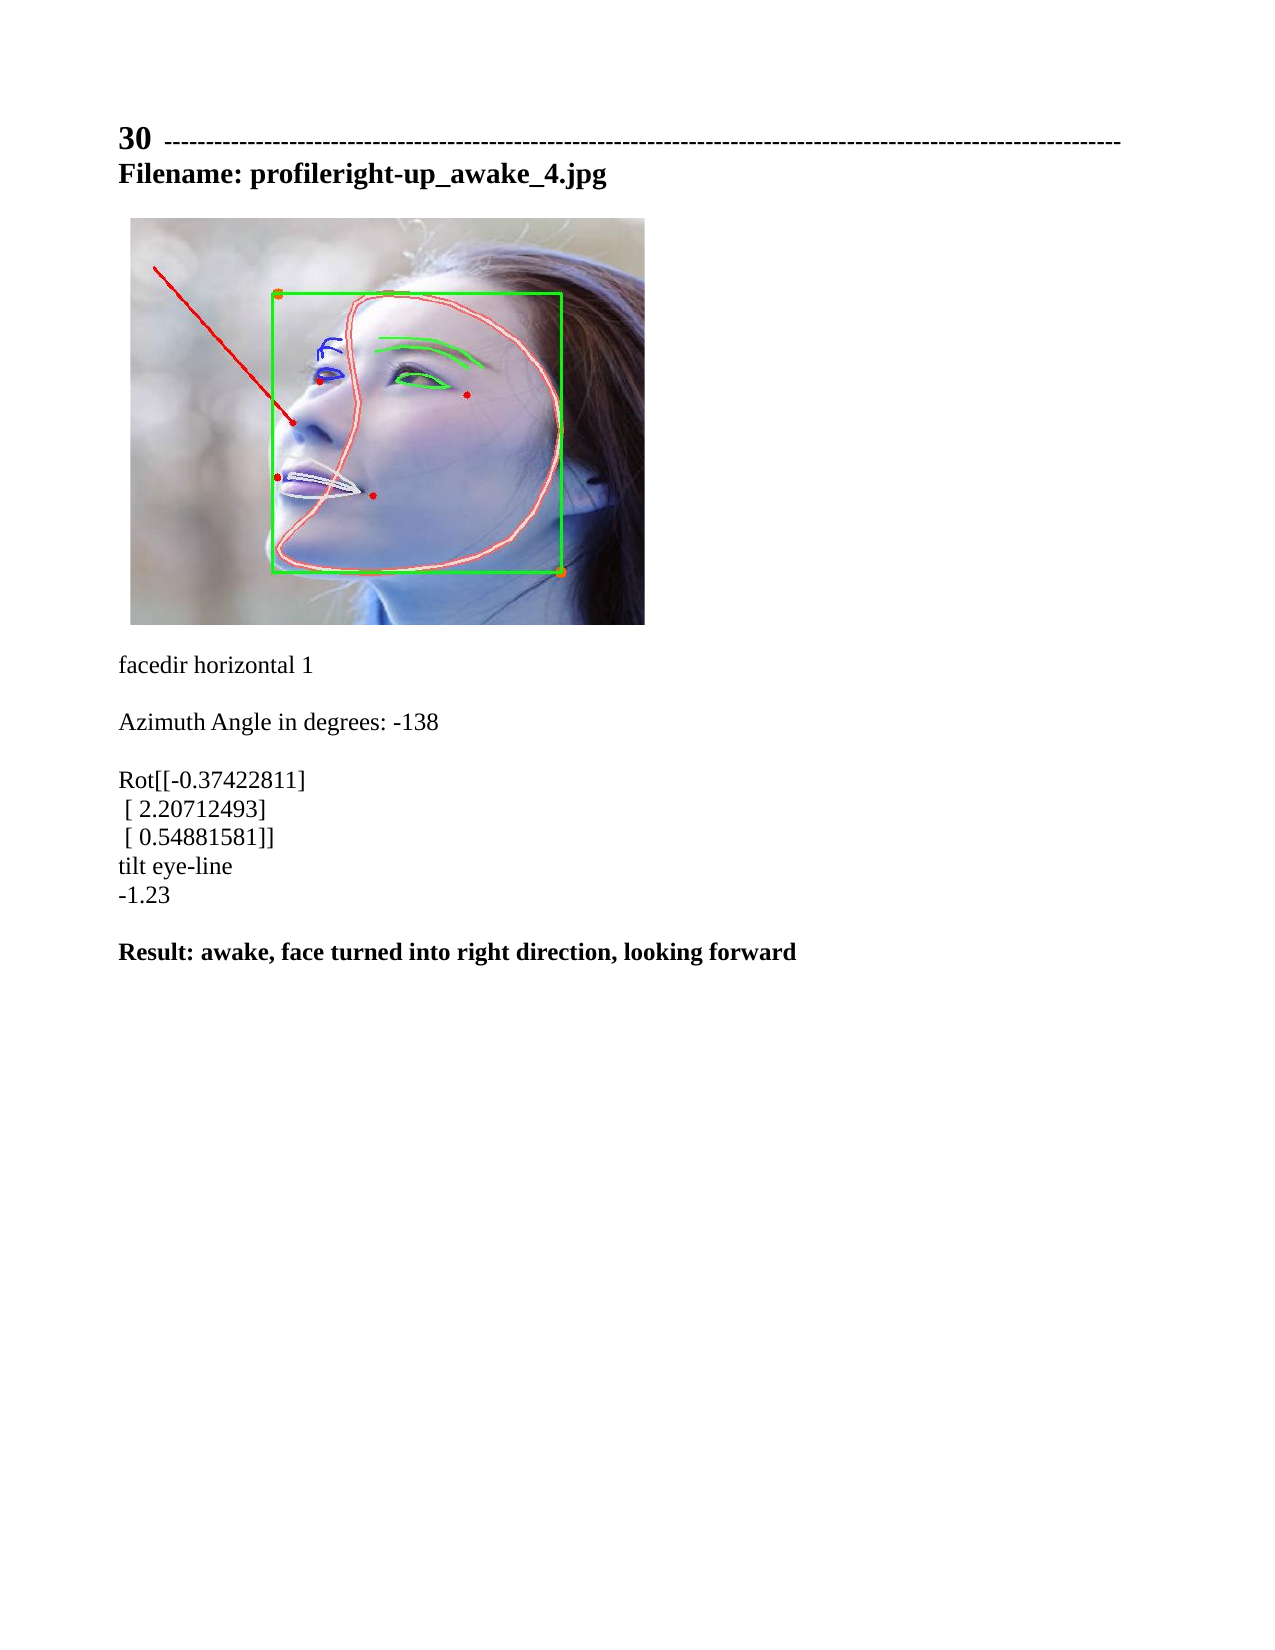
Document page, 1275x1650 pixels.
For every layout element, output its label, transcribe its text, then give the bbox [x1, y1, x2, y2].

text [ 0.54881581]] [118, 822, 1157, 851]
text Result: awake, face turned into right direction, looking forward [118, 937, 1157, 966]
text Azimuth Angle in degrees: -138 [118, 707, 1157, 736]
text tilt eye-line [118, 851, 1157, 880]
text facedir horizontal 1 [118, 650, 1157, 679]
text 30 ------------------------------------------------------------------------------------------------------------------- [118, 118, 1157, 156]
text Filename: profileright-up_awake_4.jpg [118, 156, 1157, 190]
text Rot[[-0.37422811] [118, 765, 1157, 794]
text -1.23 [118, 880, 1157, 909]
text [ 2.20712493] [118, 794, 1157, 822]
picture [130, 218, 645, 625]
